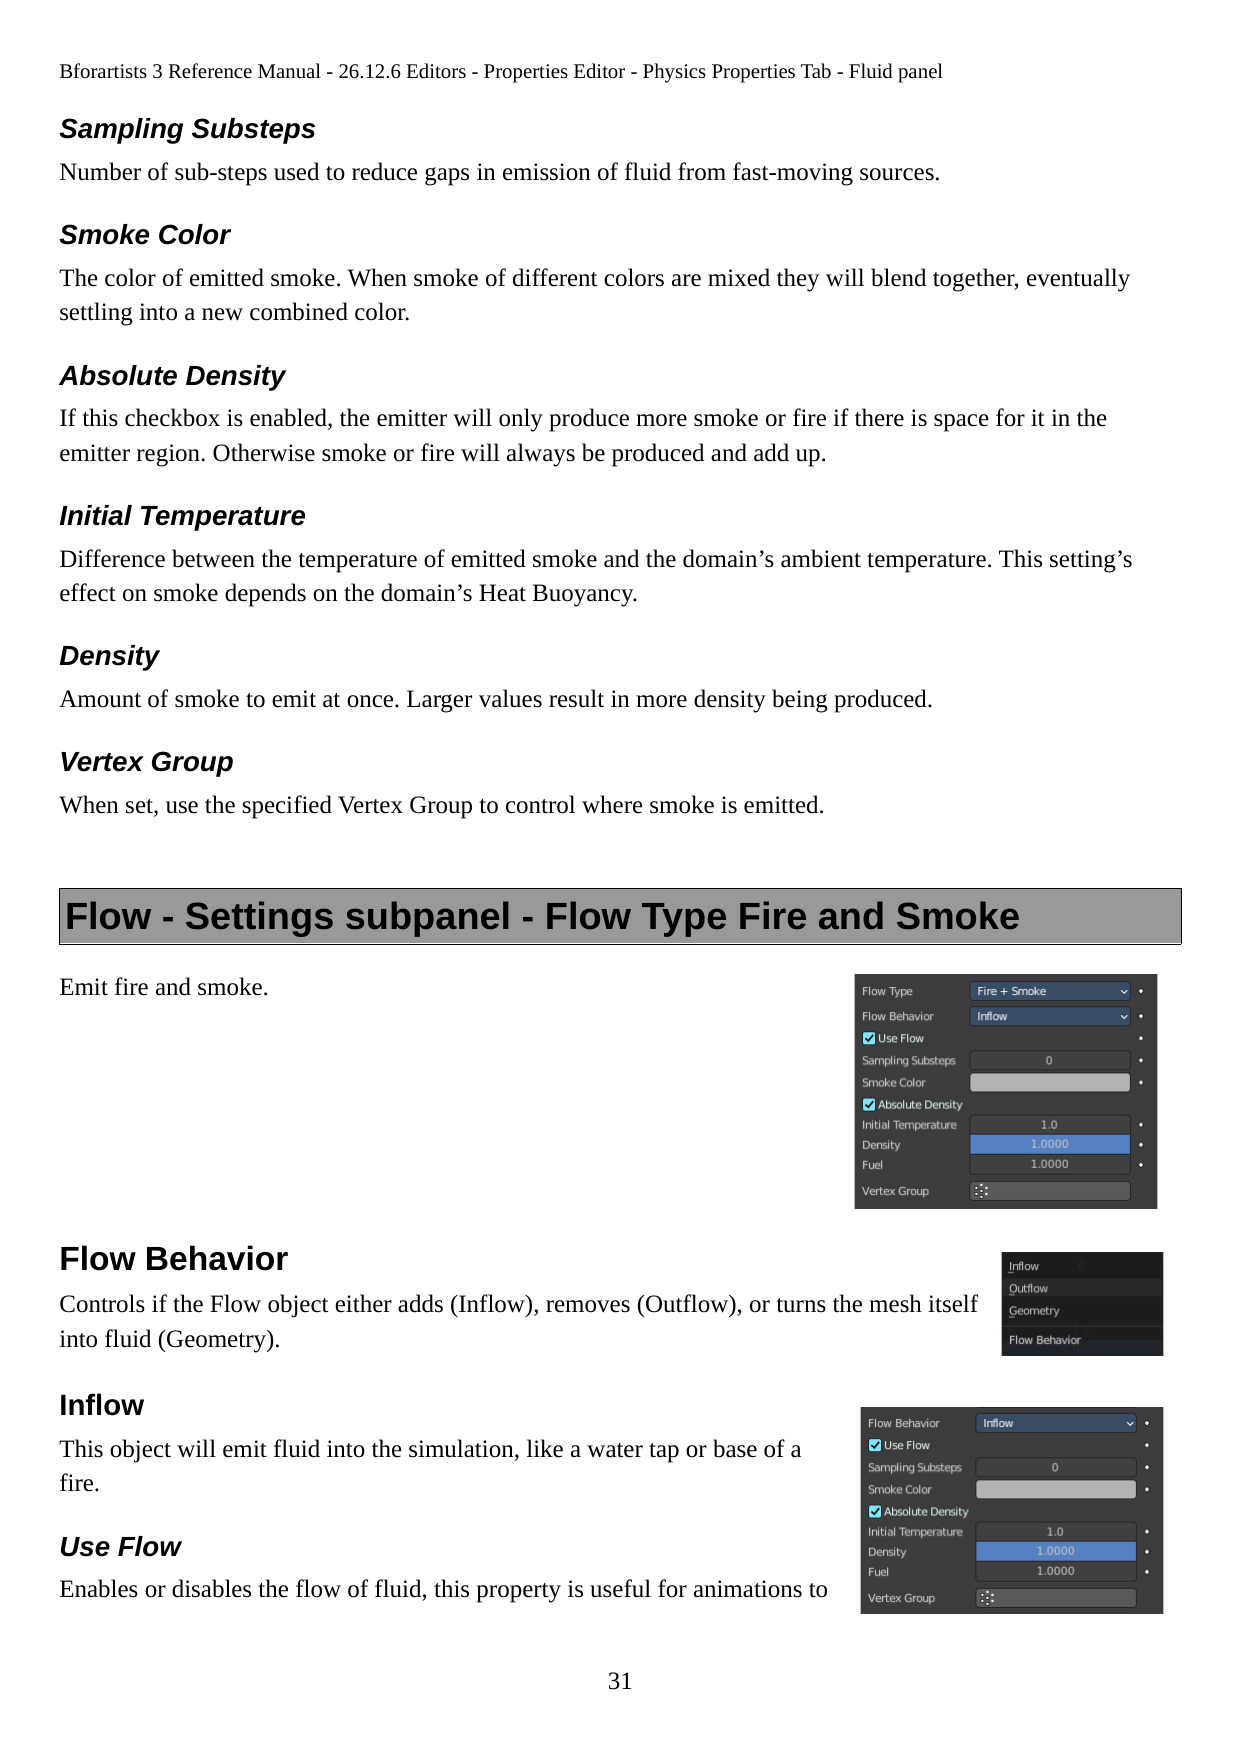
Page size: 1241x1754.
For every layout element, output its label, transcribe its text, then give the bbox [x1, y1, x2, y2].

subtitle Inflow [59, 1388, 1181, 1421]
text Enables or disables the flow of fluid, this property is useful for animations to [59, 1574, 860, 1603]
text This object will emit fluid into the simulation, like a water tap or base of a fire. [59, 1434, 860, 1497]
text When set, use the specified Vertex Group to control where smoke is emitted. [59, 790, 1181, 819]
subtitle Use Flow [59, 1530, 860, 1562]
picture [1001, 1252, 1164, 1356]
text If this checkbox is enabled, the emitter will only produce more smoke or fire if there is space for it in the emitter region. Otherwise smoke or fire will always be produced and add up. [59, 403, 1181, 467]
subtitle Flow Behavior [59, 1238, 1181, 1277]
picture [860, 1407, 1164, 1614]
text Amount of smoke to emit at once. Larger values result in more density being produced. [59, 684, 1181, 713]
text Emit fire and smoke. [59, 972, 1181, 1001]
text The color of emitted smoke. When smoke of different colors are mixed they will blend together, eventually settling into a new combined color. [59, 263, 1181, 326]
subtitle [1164, 1530, 1181, 1562]
text Difference between the temperature of emitted smoke and the domain’s ambient temperature. This setting’s effect on smoke depends on the domain’s Heat Buoyancy. [59, 544, 1181, 607]
subtitle Density [59, 640, 1181, 672]
picture [854, 974, 1158, 1209]
subtitle Smoke Color [59, 218, 1181, 250]
subtitle Sampling Substeps [59, 113, 1181, 144]
subtitle Initial Temperature [59, 499, 1181, 531]
table_header Flow - Settings subpanel - Flow Type Fire and Smoke [60, 889, 1181, 943]
text Number of sub-steps used to reduce gaps in emission of fluid from fast-moving sources. [59, 157, 1181, 186]
subtitle Vertex Group [59, 746, 1181, 778]
subtitle Absolute Density [59, 359, 1181, 391]
text Controls if the Flow object either adds (Inflow), removes (Outflow), or turns the mesh itself into fluid (Geometry). [59, 1289, 1001, 1353]
